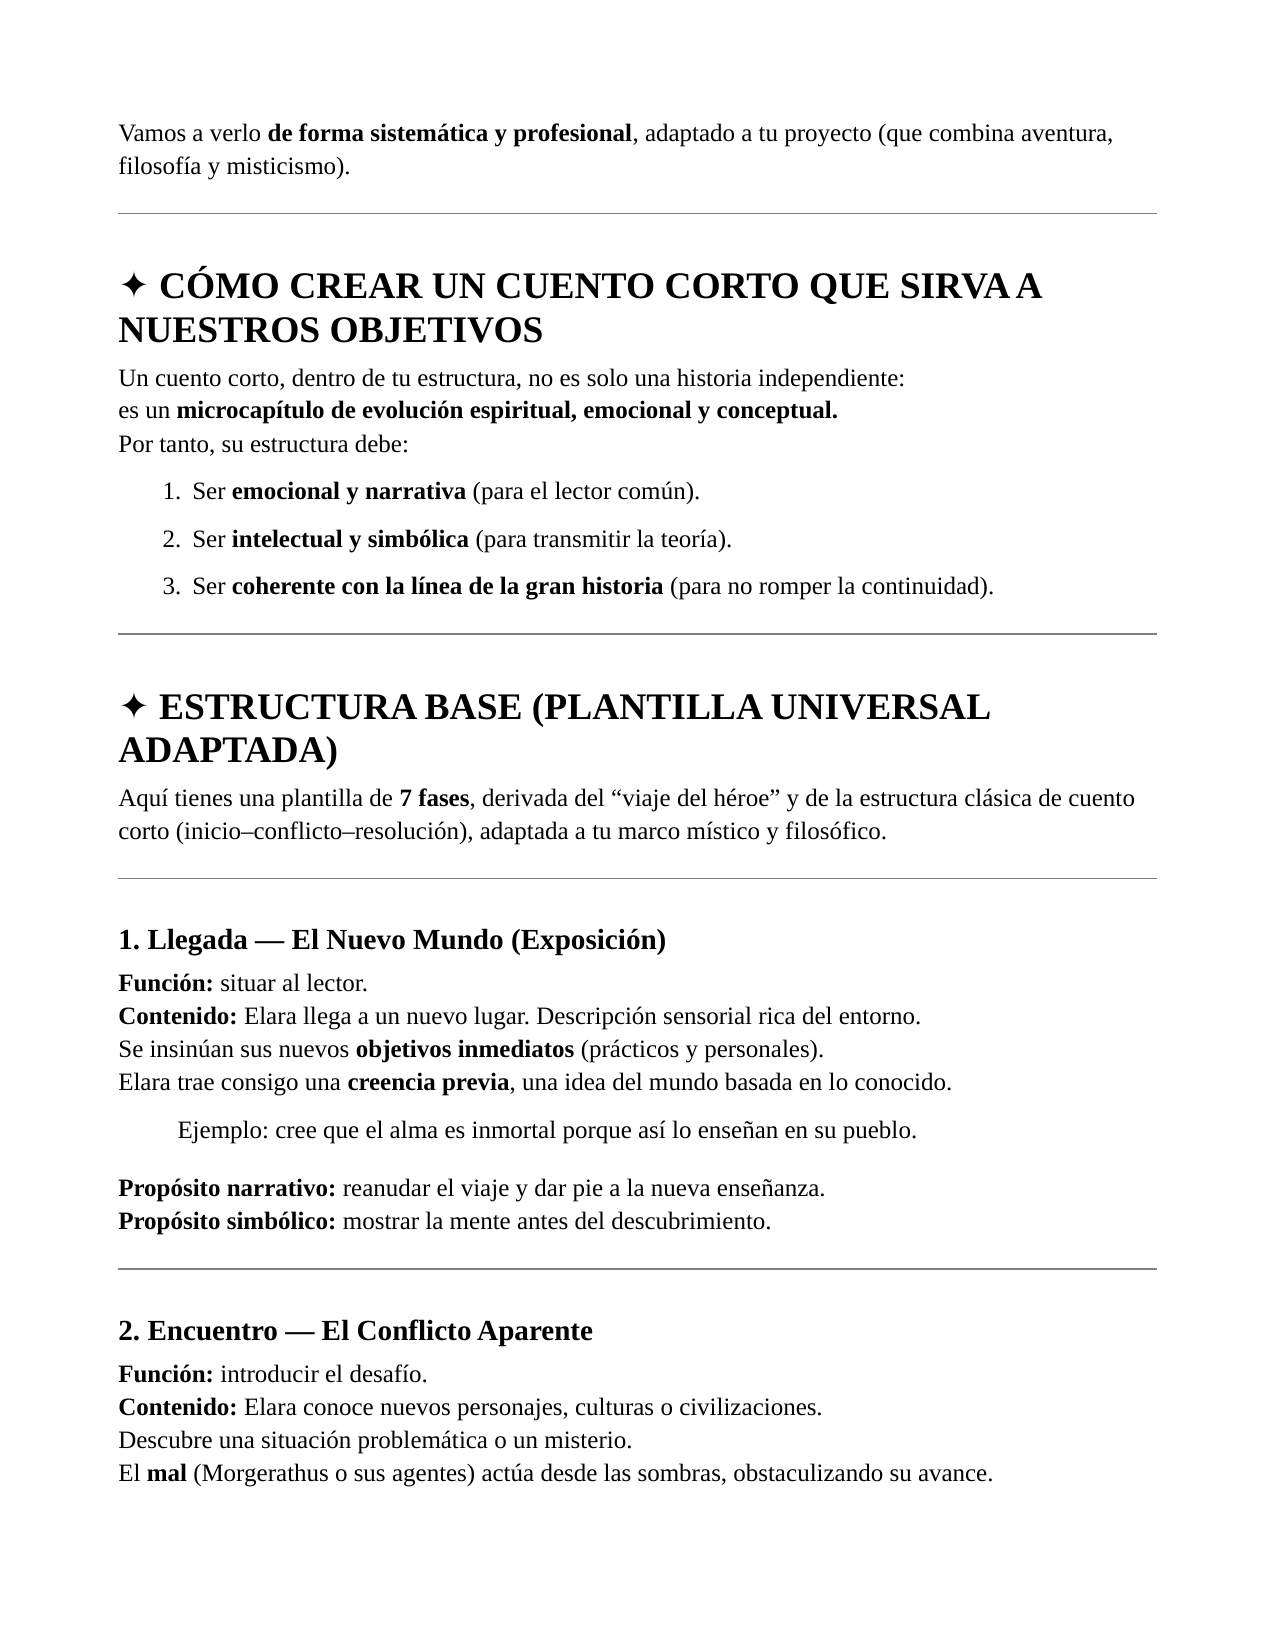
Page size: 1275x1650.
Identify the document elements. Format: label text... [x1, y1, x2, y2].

text Ejemplo: cree que el alma es inmortal porque así lo enseñan en su pueblo. [177, 1115, 1098, 1144]
subtitle 1. Llegada — El Nuevo Mundo (Exposición) [118, 922, 1157, 956]
subtitle 2. Encuentro — El Conflicto Aparente [118, 1313, 1157, 1346]
list Ser intelectual y simbólica (para transmitir la teoría). [162, 524, 1157, 553]
text Un cuento corto, dentro de tu estructura, no es solo una historia independiente: es un microcapítulo de evolución espiritual, emocional y conceptual. Por tanto, su estructura debe: [118, 363, 1157, 457]
subtitle ✦ ESTRUCTURA BASE (PLANTILLA UNIVERSAL ADAPTADA) [118, 684, 1157, 770]
text Función: situar al lector. Contenido: Elara llega a un nuevo lugar. Descripción sensorial rica del entorno. Se insinúan sus nuevos objetivos inmediatos (prácticos y personales). Elara trae consigo una creencia previa, una idea del mundo basada en lo conocido. [118, 968, 1157, 1096]
text Aquí tienes una plantilla de 7 fases, derivada del “viaje del héroe” y de la estructura clásica de cuento corto (inicio–conflicto–resolución), adaptada a tu marco místico y filosófico. [118, 783, 1157, 845]
subtitle ✦ CÓMO CREAR UN CUENTO CORTO QUE SIRVA A NUESTROS OBJETIVOS [118, 264, 1157, 350]
list Ser emocional y narrativa (para el lector común). [162, 476, 1157, 505]
text Función: introducir el desafío. Contenido: Elara conoce nuevos personajes, culturas o civilizaciones. Descubre una situación problemática o un misterio. El mal (Morgerathus o sus agentes) actúa desde las sombras, obstaculizando su avance. [118, 1359, 1157, 1487]
list Ser coherente con la línea de la gran historia (para no romper la continuidad). [162, 571, 1157, 600]
text Vamos a verlo de forma sistemática y profesional, adaptado a tu proyecto (que combina aventura, filosofía y misticismo). [118, 118, 1157, 180]
text Propósito narrativo: reanudar el viaje y dar pie a la nueva enseñanza. Propósito simbólico: mostrar la mente antes del descubrimiento. [118, 1173, 1157, 1235]
